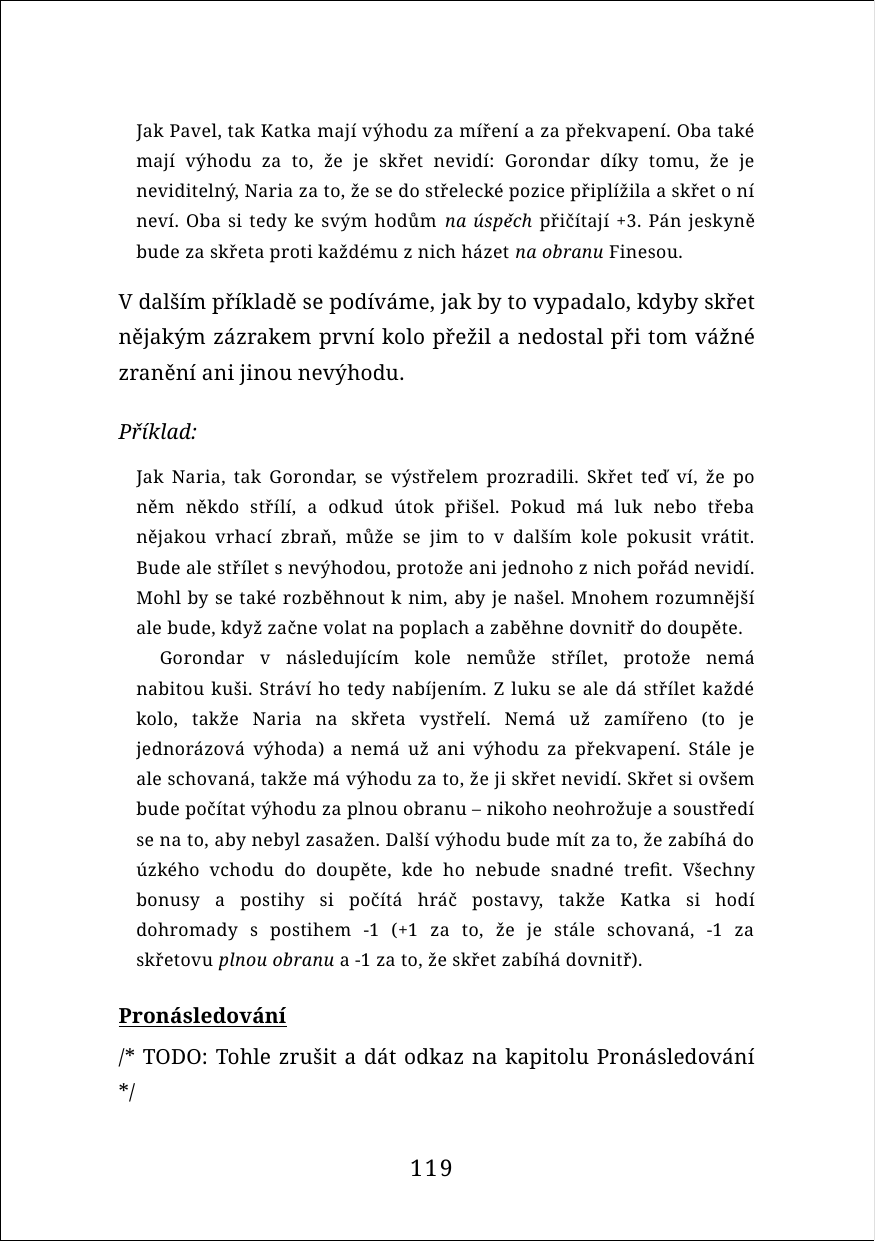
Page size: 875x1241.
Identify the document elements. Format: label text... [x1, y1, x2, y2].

text V dalším příkladě se podíváme, jak by to vypadalo, kdyby skřet nějakým zázrakem první kolo přežil a nedostal při tom vážné zranění ani jinou nevýhodu. [118, 287, 756, 386]
text /* TODO: Tohle zrušit a dát odkaz na kapitolu Pronásledování */ [118, 1042, 756, 1106]
text Jak Naria, tak Gorondar, se výstřelem prozradili. Skřet teď ví, že po něm někdo střílí, a odkud útok přišel. Pokud má luk nebo třeba nějakou vrhací zbraň, může se jim to v dalším kole pokusit vrátit. Bude ale střílet s nevýhodou, protože ani jednoho z nich pořád nevidí. Mohl by se také rozběhnout k nim, aby je našel. Mnohem rozumnější ale bude, když začne volat na poplach a zaběhne dovnitř do doupěte. Gorondar v následujícím kole nemůže střílet, protože nemá nabitou kuši. Stráví ho tedy nabíjením. Z luku se ale dá střílet každé kolo, takže Naria na skřeta vystřelí. Nemá už zamířeno (to je jednorázová výhoda) a nemá už ani výhodu za překvapení. Stále je ale schovaná, takže má výhodu za to, že ji skřet nevidí. Skřet si ovšem bude počítat výhodu za plnou obranu – nikoho neohrožuje a soustředí se na to, aby nebyl zasažen. Další výhodu bude mít za to, že zabíhá do úzkého vchodu do doupěte, kde ho nebude snadné trefit. Všechny bonusy a postihy si počítá hráč postavy, takže Katka si hodí dohromady s postihem -1 (+1 za to, že je stále schovaná, -1 za skřetovu plnou obranu a -1 za to, že skřet zabíhá dovnitř). [136, 464, 756, 972]
text Příklad: [118, 417, 756, 446]
text Jak Pavel, tak Katka mají výhodu za míření a za překvapení. Oba také mají výhodu za to, že je skřet nevidí: Gorondar díky tomu, že je neviditelný, Naria za to, že se do střelecké pozice připlížila a skřet o ní neví. Oba si tedy ke svým hodům na úspěch přičítají +3. Pán jeskyně bude za skřeta proti každému z nich házet na obranu Finesou. [136, 118, 756, 263]
subtitle Pronásledování [118, 1002, 756, 1030]
